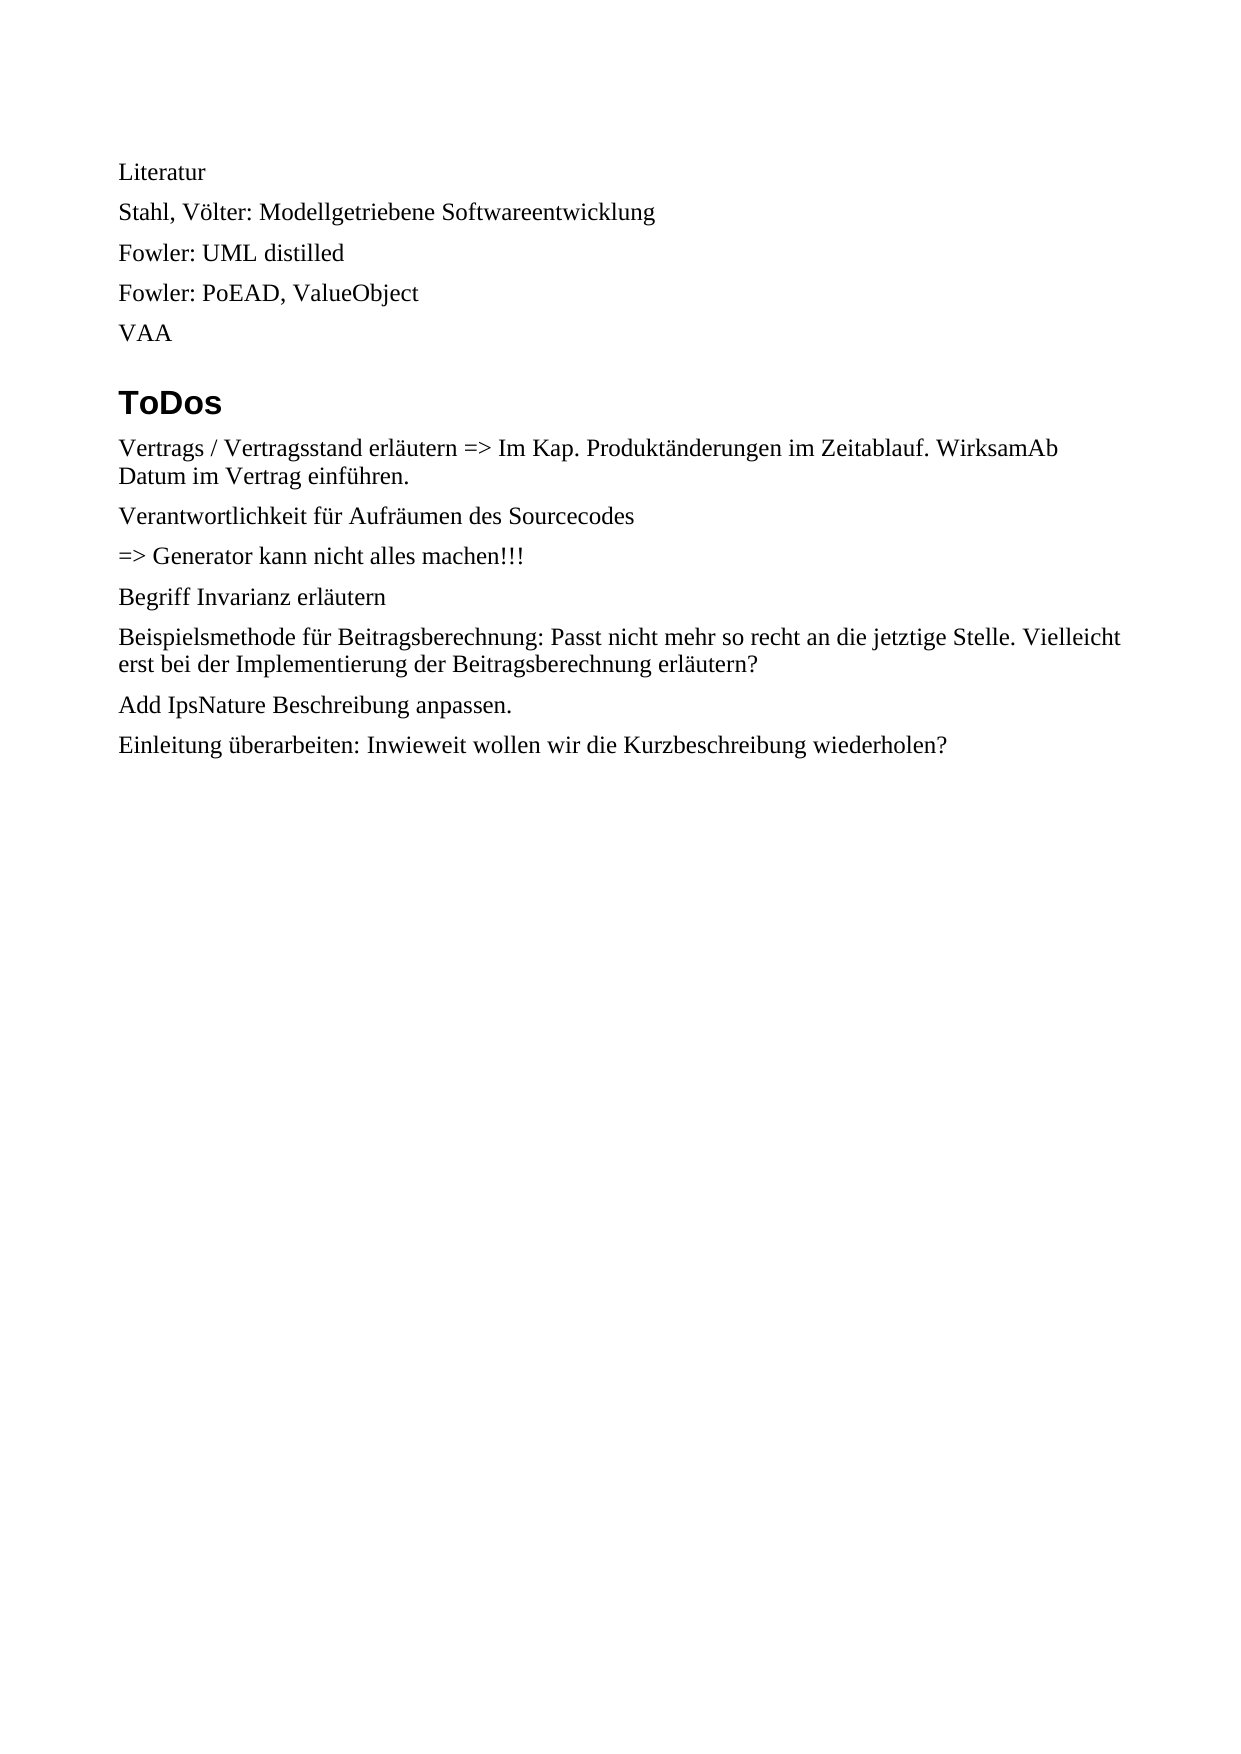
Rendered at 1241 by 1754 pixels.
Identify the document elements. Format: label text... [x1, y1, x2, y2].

text Literatur [118, 158, 1122, 186]
text Fowler: UML distilled [118, 239, 1122, 266]
text Vertrags / Vertragsstand erläutern => Im Kap. Produktänderungen im Zeitablauf. WirksamAb Datum im Vertrag einführen. [118, 434, 1122, 490]
text Verantwortlichkeit für Aufräumen des Sourcecodes [118, 502, 1122, 530]
text => Generator kann nicht alles machen!!! [118, 542, 1122, 570]
text Beispielsmethode für Beitragsberechnung: Passt nicht mehr so recht an die jetztige Stelle. Vielleicht erst bei der Implementierung der Beitragsberechnung erläutern? [118, 623, 1122, 678]
text VAA [118, 319, 1122, 347]
text Add IpsNature Beschreibung anpassen. [118, 691, 1122, 718]
text Begriff Invarianz erläutern [118, 583, 1122, 610]
text Stahl, Völter: Modellgetriebene Softwareentwicklung [118, 198, 1122, 226]
text Einleitung überarbeiten: Inwieweit wollen wir die Kurzbeschreibung wiederholen? [118, 731, 1122, 759]
text Fowler: PoEAD, ValueObject [118, 279, 1122, 307]
subtitle ToDos [118, 384, 1122, 422]
